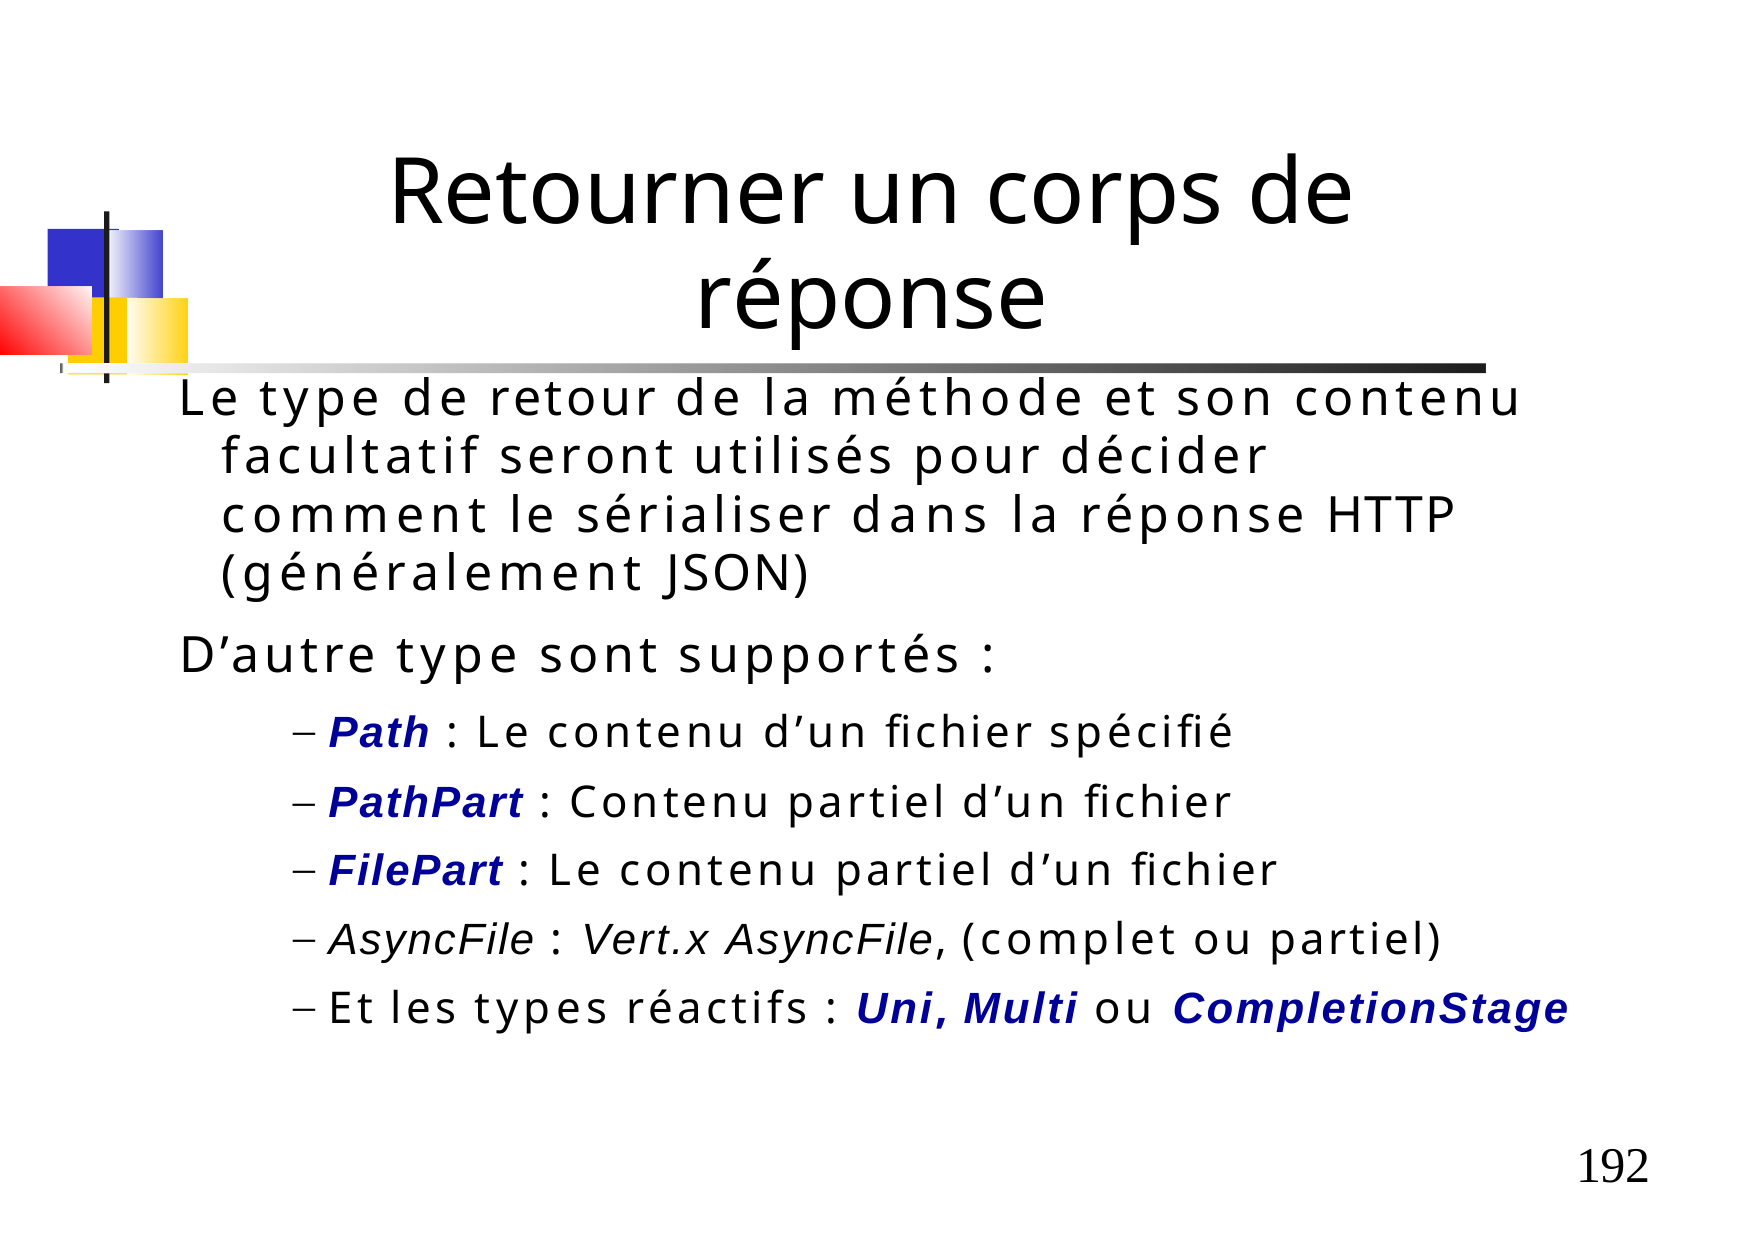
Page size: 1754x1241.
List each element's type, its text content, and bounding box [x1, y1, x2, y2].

picture [0, 285, 92, 355]
text_box Le type de retour de la méthode et son contenu facultatif seront utilisés pour décider comment le sérialiser dans la réponse HTTP (généralement JSON) D’autre type sont supportés : Path : Le contenu d’un fichier spécifié PathPart : Contenu partiel d’un fichier FilePart : Le contenu partiel d’un fichier AsyncFile : Vert.x AsyncFile, (complet ou partiel) Et les types réactifs : Uni, Multi ou CompletionStage [177, 364, 1574, 1032]
slide_number 192 [1569, 1135, 1660, 1241]
title Retourner un corps de réponse [355, 130, 1388, 351]
picture [60, 229, 1486, 384]
